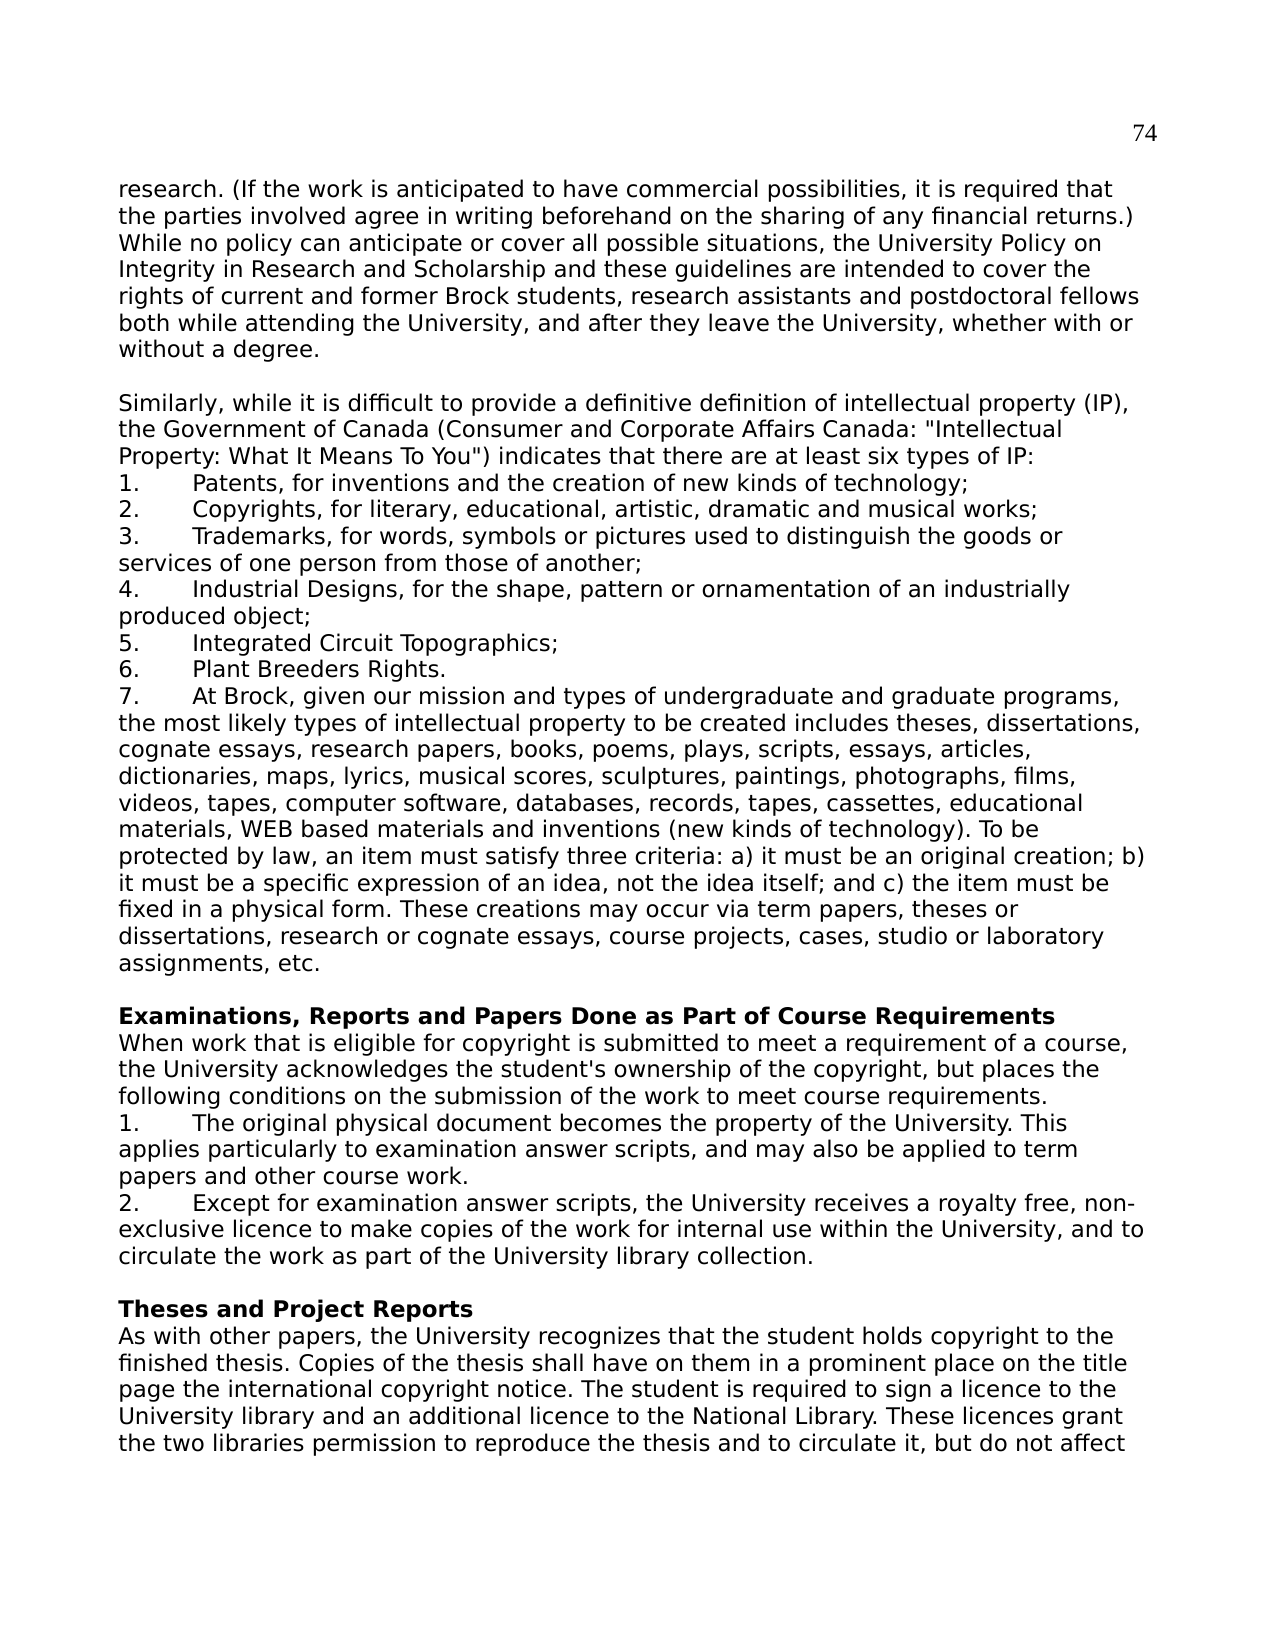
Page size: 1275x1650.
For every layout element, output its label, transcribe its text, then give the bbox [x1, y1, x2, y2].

text 2. Copyrights, for literary, educational, artistic, dramatic and musical works; [118, 496, 1157, 523]
text 4. Industrial Designs, for the shape, pattern or ornamentation of an industrially produced object; [118, 576, 1157, 630]
text 1. The original physical document becomes the property of the University. This applies particularly to examination answer scripts, and may also be applied to term papers and other course work. [118, 1110, 1157, 1190]
text 7. At Brock, given our mission and types of undergraduate and graduate programs, the most likely types of intellectual property to be created includes theses, dissertations, cognate essays, research papers, books, poems, plays, scripts, essays, articles, dictionaries, maps, lyrics, musical scores, sculptures, paintings, photographs, films, videos, tapes, computer software, databases, records, tapes, cassettes, educational materials, WEB based materials and inventions (new kinds of technology). To be protected by law, an item must satisfy three criteria: a) it must be an original creation; b) it must be a specific expression of an idea, not the idea itself; and c) the item must be fixed in a physical form. These creations may occur via term papers, theses or dissertations, research or cognate essays, course projects, cases, studio or laboratory assignments, etc. Examinations, Reports and Papers Done as Part of Course Requirements When work that is eligible for copyright is submitted to meet a requirement of a course, the University acknowledges the student's ownership of the copyright, but places the following conditions on the submission of the work to meet course requirements. [118, 683, 1157, 1110]
text 1. Patents, for inventions and the creation of new kinds of technology; [118, 470, 1157, 496]
text 6. Plant Breeders Rights. [118, 656, 1157, 683]
text 3. Trademarks, for words, symbols or pictures used to distinguish the goods or services of one person from those of another; [118, 523, 1157, 576]
text Similarly, while it is difficult to provide a definitive definition of intellectual property (IP), the Government of Canada (Consumer and Corporate Affairs Canada: "Intellectual Property: What It Means To You") indicates that there are at least six types of IP: [118, 390, 1157, 470]
text 5. Integrated Circuit Topographics; [118, 630, 1157, 656]
text research. (If the work is anticipated to have commercial possibilities, it is required that the parties involved agree in writing beforehand on the sharing of any financial returns.) While no policy can anticipate or cover all possible situations, the University Policy on Integrity in Research and Scholarship and these guidelines are intended to cover the rights of current and former Brock students, research assistants and postdoctoral fellows both while attending the University, and after they leave the University, whether with or without a degree. [118, 176, 1157, 363]
text 2. Except for examination answer scripts, the University receives a royalty free, non-exclusive licence to make copies of the work for internal use within the University, and to circulate the work as part of the University library collection. Theses and Project Reports As with other papers, the University recognizes that the student holds copyright to the finished thesis. Copies of the thesis shall have on them in a prominent place on the title page the international copyright notice. The student is required to sign a licence to the University library and an additional licence to the National Library. These licences grant the two libraries permission to reproduce the thesis and to circulate it, but do not affect [118, 1190, 1157, 1456]
